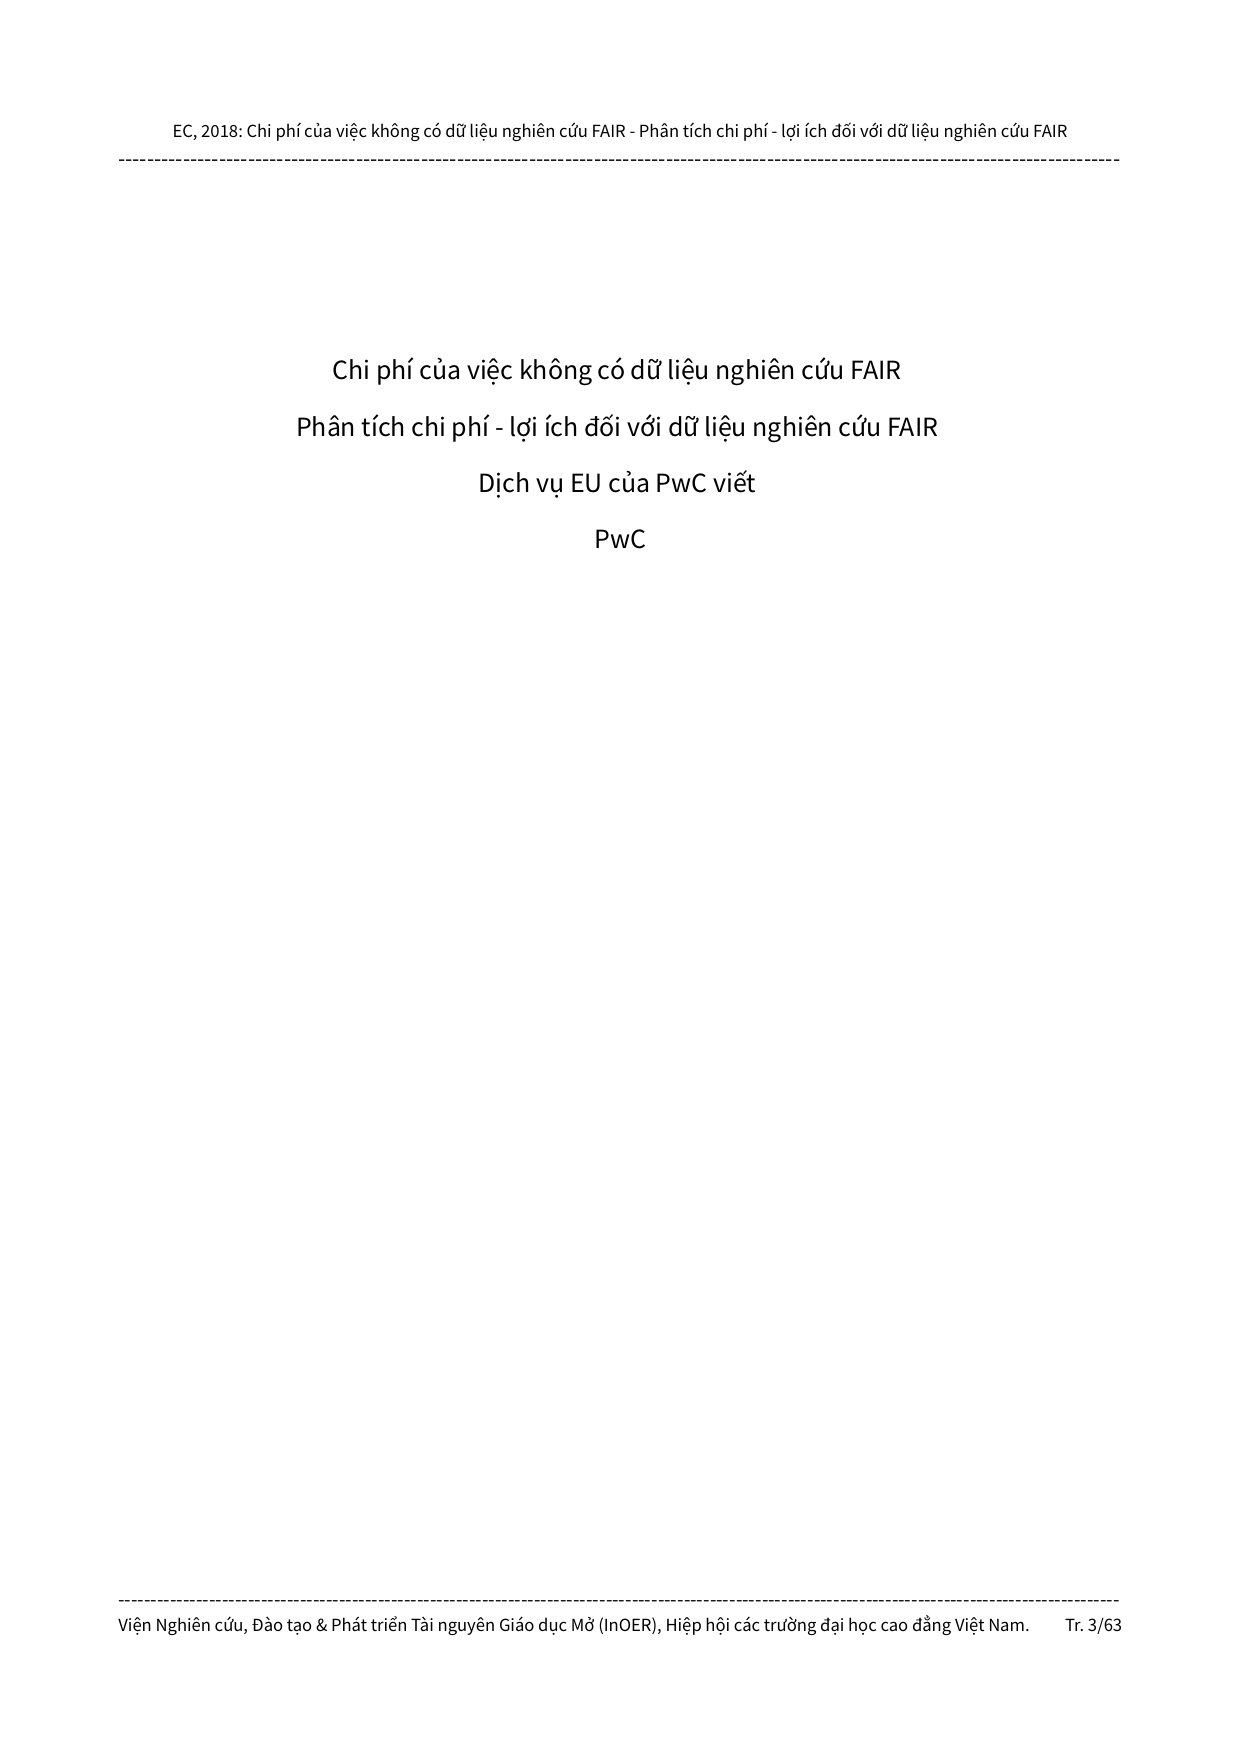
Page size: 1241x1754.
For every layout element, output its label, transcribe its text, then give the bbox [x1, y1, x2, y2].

text Dịch vụ EU của PwC viết [118, 463, 1122, 499]
text PwC [118, 519, 1122, 556]
text Phân tích chi phí - lợi ích đối với dữ liệu nghiên cứu FAIR [118, 407, 1122, 443]
text Chi phí của việc không có dữ liệu nghiên cứu FAIR [118, 351, 1122, 387]
